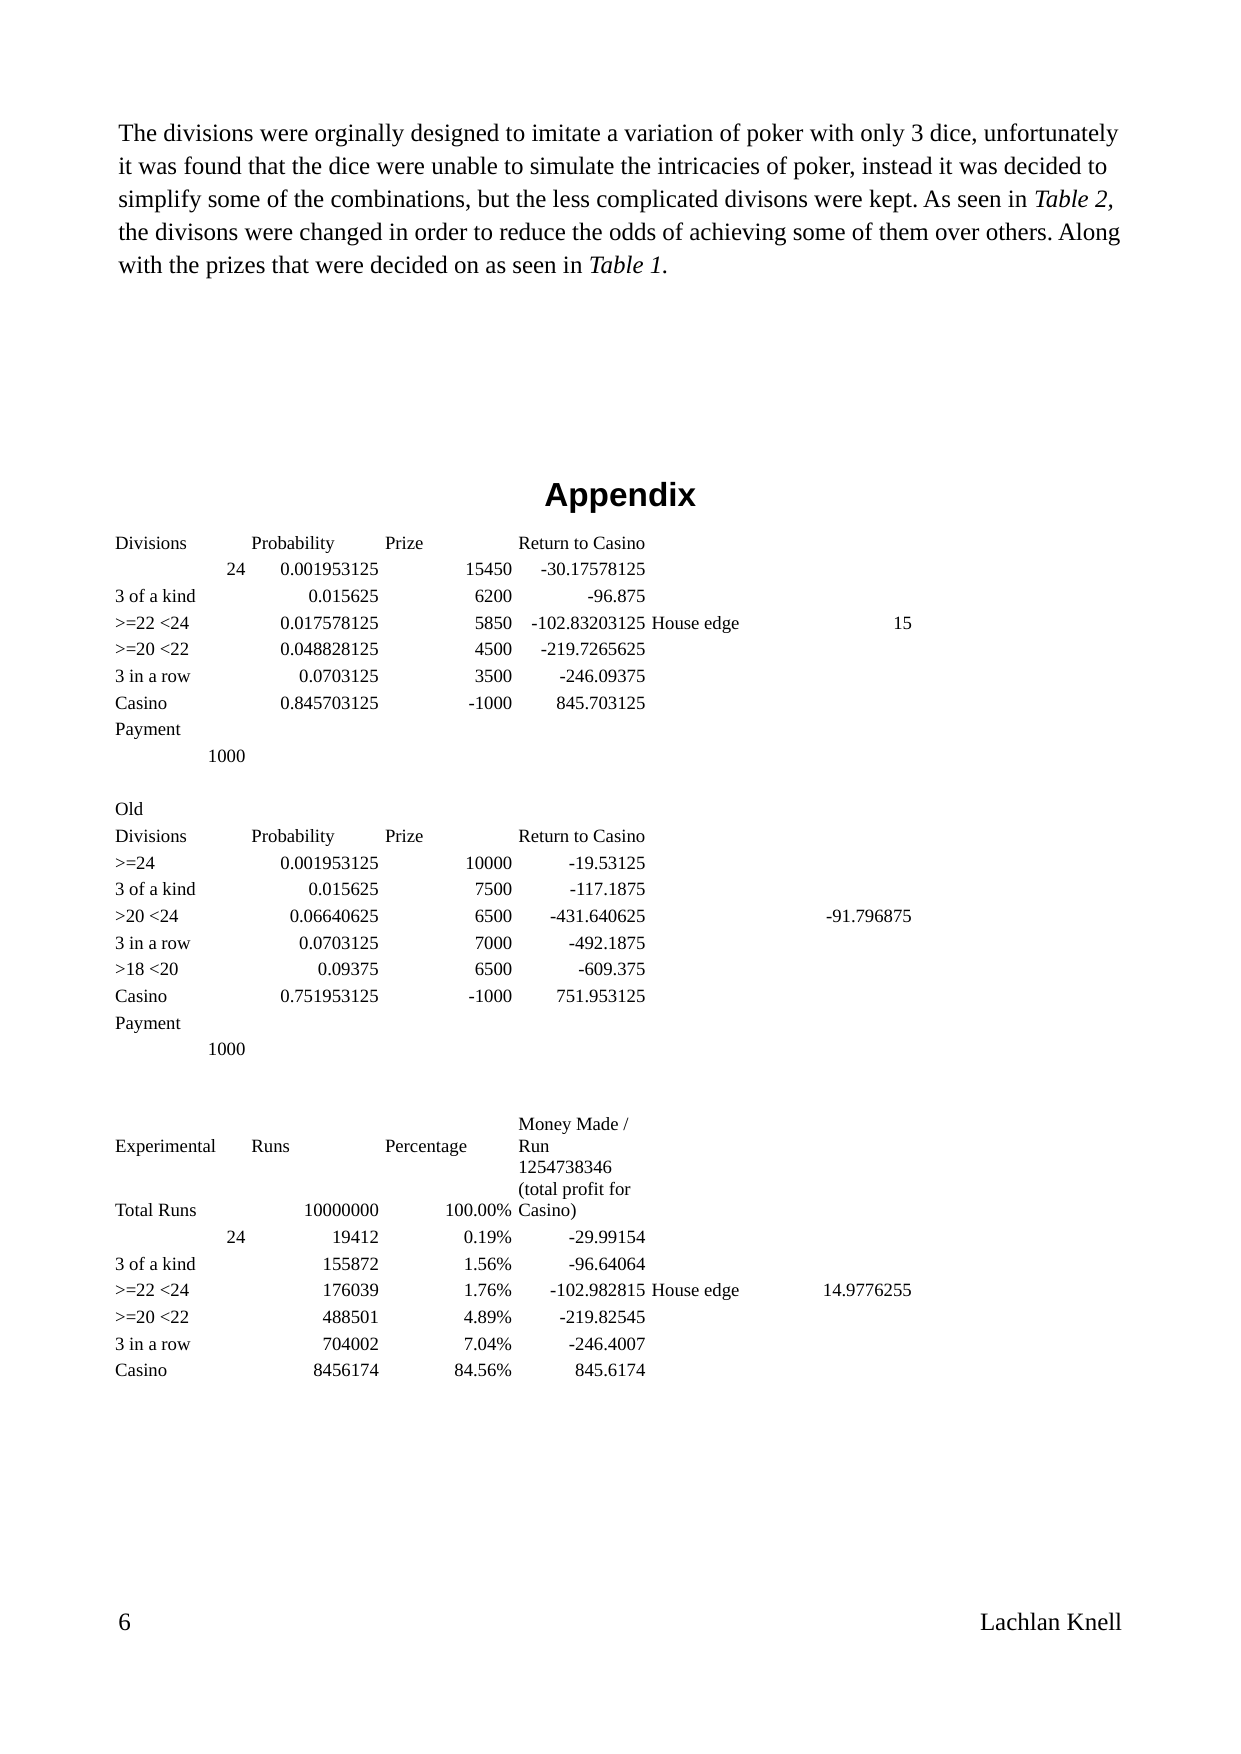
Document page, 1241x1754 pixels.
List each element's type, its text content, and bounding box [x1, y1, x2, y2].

table_cell [648, 1033, 781, 1060]
table_cell Payment [112, 1006, 248, 1033]
table_cell [515, 1006, 648, 1033]
table_cell -1000 [382, 686, 515, 713]
table_cell 19412 [248, 1221, 382, 1248]
table_cell [648, 740, 781, 766]
table_cell 14.9776255 [781, 1274, 915, 1301]
table_cell [248, 1006, 382, 1033]
table_cell [915, 980, 1048, 1006]
table_cell 0.001953125 [248, 553, 382, 580]
table_cell [915, 793, 1048, 820]
table_cell [248, 766, 382, 793]
table_cell [781, 820, 915, 846]
table_cell [112, 1381, 248, 1408]
table_cell [382, 740, 515, 766]
table_cell -219.7265625 [515, 633, 648, 660]
table_cell 0.017578125 [248, 606, 382, 633]
table_cell [915, 820, 1048, 846]
table_cell 15 [781, 606, 915, 633]
table_cell 0.001953125 [248, 846, 382, 873]
table_cell [648, 980, 781, 1006]
table_cell Payment [112, 713, 248, 740]
table_cell Casino [112, 1354, 248, 1381]
table_cell 0.015625 [248, 873, 382, 900]
table_cell [648, 766, 781, 793]
table_cell 3 of a kind [112, 580, 248, 606]
table_cell [781, 1248, 915, 1274]
table_cell [781, 1033, 915, 1060]
table_cell [915, 1006, 1048, 1033]
table_cell [781, 1354, 915, 1381]
table_cell Experimental [112, 1113, 248, 1156]
table_cell [382, 1086, 515, 1113]
table_cell [915, 953, 1048, 980]
table_cell [915, 846, 1048, 873]
table_cell [648, 793, 781, 820]
table_cell [515, 1086, 648, 1113]
table_cell [915, 1248, 1048, 1274]
table_cell 3 in a row [112, 1328, 248, 1354]
table_cell >=20 <22 [112, 633, 248, 660]
table_cell Old [112, 793, 248, 820]
table_cell [915, 1113, 1048, 1156]
table_cell 488501 [248, 1301, 382, 1328]
table_cell [648, 1221, 781, 1248]
table_cell 1254738346 (total profit for Casino) [515, 1156, 648, 1221]
table_cell [781, 873, 915, 900]
table_cell -431.640625 [515, 900, 648, 926]
table_cell [915, 1328, 1048, 1354]
table_cell 5850 [382, 606, 515, 633]
table_cell >=24 [112, 846, 248, 873]
table_cell [648, 1060, 781, 1086]
table_cell Prize [382, 820, 515, 846]
table_cell 1000 [112, 740, 248, 766]
table_cell Runs [248, 1113, 382, 1156]
table_cell Casino [112, 686, 248, 713]
table_cell [915, 1086, 1048, 1113]
table_cell 1.76% [382, 1274, 515, 1301]
table_cell -96.64064 [515, 1248, 648, 1274]
table_cell 15450 [382, 553, 515, 580]
table_header Divisions [112, 526, 248, 553]
table_cell [648, 926, 781, 953]
table_cell 155872 [248, 1248, 382, 1274]
table_cell -19.53125 [515, 846, 648, 873]
table_cell 3500 [382, 660, 515, 686]
table_cell Percentage [382, 1113, 515, 1156]
table_cell 10000 [382, 846, 515, 873]
table_cell 6200 [382, 580, 515, 606]
table_cell [781, 926, 915, 953]
table_cell [781, 1086, 915, 1113]
table_cell >20 <24 [112, 900, 248, 926]
table_cell 24 [112, 553, 248, 580]
table_cell [515, 1033, 648, 1060]
table_cell 0.09375 [248, 953, 382, 980]
table_cell 1.56% [382, 1248, 515, 1274]
table_cell [648, 1006, 781, 1033]
table_cell 845.703125 [515, 686, 648, 713]
table_cell [648, 846, 781, 873]
table_cell [648, 1248, 781, 1274]
table_cell [781, 766, 915, 793]
table_cell [382, 1033, 515, 1060]
table_cell Money Made / Run [515, 1113, 648, 1156]
table_cell [648, 1113, 781, 1156]
table_cell Total Runs [112, 1156, 248, 1221]
table_cell [515, 766, 648, 793]
table_cell 0.0703125 [248, 660, 382, 686]
table_cell [915, 873, 1048, 900]
table_cell [515, 713, 648, 740]
table_cell [781, 1156, 915, 1221]
table_cell 84.56% [382, 1354, 515, 1381]
table_cell 100.00% [382, 1156, 515, 1221]
table_cell [781, 713, 915, 740]
table_cell [248, 713, 382, 740]
table_cell -246.09375 [515, 660, 648, 686]
table_cell [915, 766, 1048, 793]
table_cell 6500 [382, 900, 515, 926]
table_cell [915, 553, 1048, 580]
table_cell 1000 [112, 1033, 248, 1060]
table_cell 0.015625 [248, 580, 382, 606]
table_cell [382, 1381, 515, 1408]
table_cell 3 in a row [112, 660, 248, 686]
table_cell [915, 713, 1048, 740]
table_cell [515, 793, 648, 820]
table_cell -1000 [382, 980, 515, 1006]
table_cell [648, 1156, 781, 1221]
table_cell [648, 1086, 781, 1113]
table_cell [248, 1060, 382, 1086]
table_cell [781, 580, 915, 606]
table_cell >=22 <24 [112, 1274, 248, 1301]
table_cell [112, 1086, 248, 1113]
table_cell -492.1875 [515, 926, 648, 953]
table_cell [112, 766, 248, 793]
table_cell [781, 1221, 915, 1248]
table_cell >18 <20 [112, 953, 248, 980]
table_cell [915, 740, 1048, 766]
table_cell [781, 953, 915, 980]
table_cell 7500 [382, 873, 515, 900]
table_header Return to Casino [515, 526, 648, 553]
table_header Probability [248, 526, 382, 553]
table_cell [781, 1006, 915, 1033]
table_cell -30.17578125 [515, 553, 648, 580]
table_cell 7.04% [382, 1328, 515, 1354]
table_cell [382, 766, 515, 793]
table_cell [382, 713, 515, 740]
table_cell [781, 793, 915, 820]
table_cell [781, 846, 915, 873]
table_cell 0.048828125 [248, 633, 382, 660]
table_header [781, 526, 915, 553]
table_cell [515, 1381, 648, 1408]
table_cell [915, 1033, 1048, 1060]
table_cell [515, 1060, 648, 1086]
table_header [648, 526, 781, 553]
table_cell [648, 1381, 781, 1408]
table_cell 751.953125 [515, 980, 648, 1006]
table_cell [648, 553, 781, 580]
table_cell [915, 1221, 1048, 1248]
table_cell 0.751953125 [248, 980, 382, 1006]
table_cell [781, 1301, 915, 1328]
table_cell [781, 553, 915, 580]
table_cell 4.89% [382, 1301, 515, 1328]
table_cell [781, 980, 915, 1006]
table_cell 8456174 [248, 1354, 382, 1381]
text The divisions were orginally designed to imitate a variation of poker with only 3 dice, unfortunately it was found that the dice were unable to simulate the intricacies of poker, instead it was decided to simplify some of the combinations, but the less complicated divisons were kept. As seen in Table 2, the divisons were changed in order to reduce the odds of achieving some of them over others. Along with the prizes that were decided on as seen in Table 1. [118, 118, 1122, 279]
table_cell [781, 660, 915, 686]
table_cell Probability [248, 820, 382, 846]
text Appendix [118, 476, 1122, 514]
table_cell [915, 1274, 1048, 1301]
table_cell [648, 580, 781, 606]
table_cell [781, 633, 915, 660]
table_cell [781, 1328, 915, 1354]
table_cell [648, 953, 781, 980]
table_cell House edge [648, 1274, 781, 1301]
table_cell 6500 [382, 953, 515, 980]
table_cell [915, 686, 1048, 713]
table_cell >=22 <24 [112, 606, 248, 633]
table_cell [648, 820, 781, 846]
table_cell [648, 713, 781, 740]
table_cell 7000 [382, 926, 515, 953]
table_cell -102.982815 [515, 1274, 648, 1301]
table_cell Return to Casino [515, 820, 648, 846]
table_cell [915, 1354, 1048, 1381]
table_cell [648, 1354, 781, 1381]
table_header Prize [382, 526, 515, 553]
table_cell [915, 1156, 1048, 1221]
table_cell 176039 [248, 1274, 382, 1301]
table_cell [248, 1033, 382, 1060]
table_cell Divisions [112, 820, 248, 846]
table_cell 10000000 [248, 1156, 382, 1221]
table_cell [382, 793, 515, 820]
table_cell [248, 1086, 382, 1113]
table_cell 4500 [382, 633, 515, 660]
table_cell >=20 <22 [112, 1301, 248, 1328]
table_cell [915, 606, 1048, 633]
table_cell [248, 740, 382, 766]
table_cell Casino [112, 980, 248, 1006]
table_cell [915, 926, 1048, 953]
table_cell [915, 900, 1048, 926]
table_cell 3 of a kind [112, 1248, 248, 1274]
table_cell [781, 740, 915, 766]
table_cell [781, 1381, 915, 1408]
table_cell [781, 1113, 915, 1156]
table_cell 845.6174 [515, 1354, 648, 1381]
table_cell -609.375 [515, 953, 648, 980]
table_cell [112, 1060, 248, 1086]
table_cell [648, 686, 781, 713]
table_cell -91.796875 [781, 900, 915, 926]
table_header [915, 526, 1048, 553]
table_cell 24 [112, 1221, 248, 1248]
table_cell 0.0703125 [248, 926, 382, 953]
table_cell -246.4007 [515, 1328, 648, 1354]
table_cell -102.83203125 [515, 606, 648, 633]
table_cell 0.19% [382, 1221, 515, 1248]
table_cell [781, 1060, 915, 1086]
table_cell 3 of a kind [112, 873, 248, 900]
table_cell [515, 740, 648, 766]
table_cell [915, 1301, 1048, 1328]
table_cell [382, 1006, 515, 1033]
table_cell 704002 [248, 1328, 382, 1354]
table_cell [915, 580, 1048, 606]
table_cell -96.875 [515, 580, 648, 606]
table_cell [648, 633, 781, 660]
table_cell 3 in a row [112, 926, 248, 953]
table_cell 0.06640625 [248, 900, 382, 926]
table_cell 0.845703125 [248, 686, 382, 713]
table_cell [648, 873, 781, 900]
table_cell [648, 1301, 781, 1328]
table_cell [248, 793, 382, 820]
table_cell [382, 1060, 515, 1086]
table_cell -219.82545 [515, 1301, 648, 1328]
table_cell [248, 1381, 382, 1408]
table_cell [915, 1060, 1048, 1086]
table_cell [915, 1381, 1048, 1408]
table_cell -29.99154 [515, 1221, 648, 1248]
table_cell House edge [648, 606, 781, 633]
table_cell [648, 1328, 781, 1354]
table_cell [915, 633, 1048, 660]
table_cell -117.1875 [515, 873, 648, 900]
table_cell [781, 686, 915, 713]
table_cell [915, 660, 1048, 686]
table_cell [648, 900, 781, 926]
table_cell [648, 660, 781, 686]
